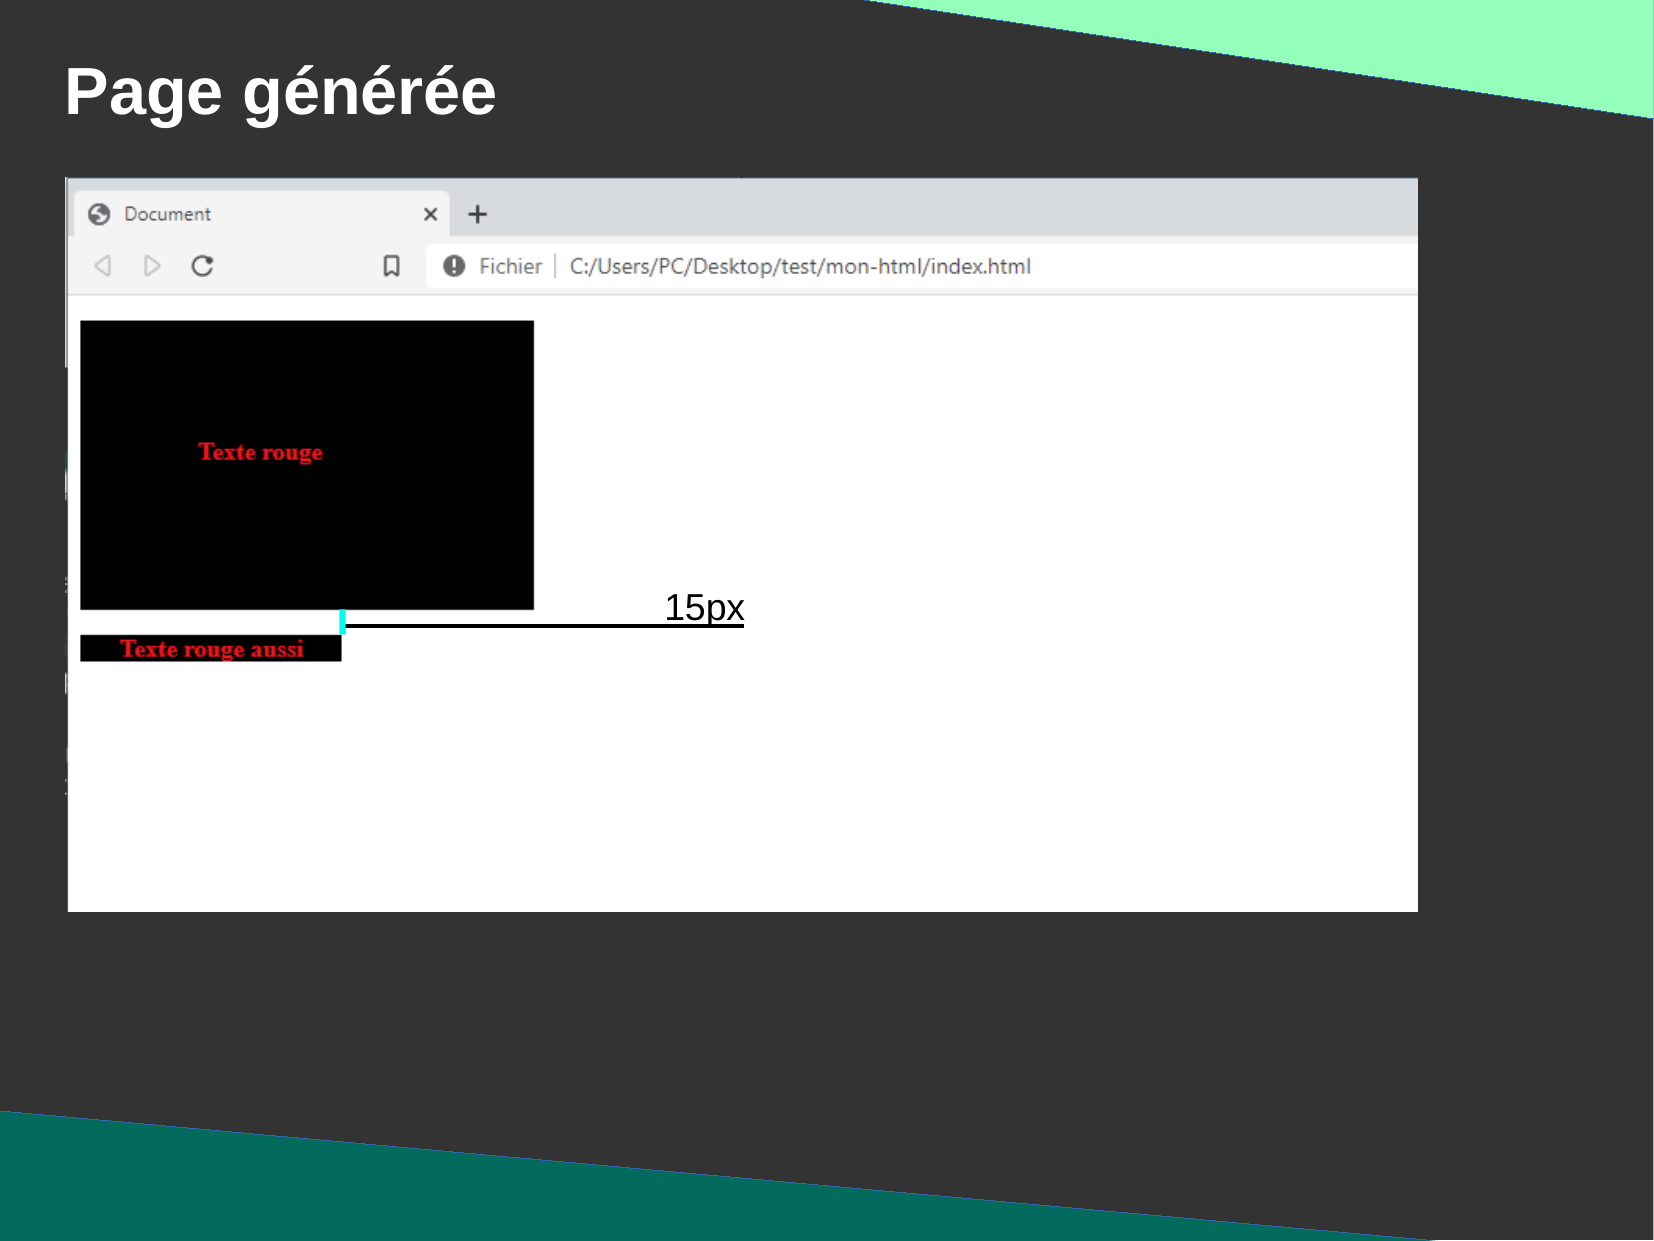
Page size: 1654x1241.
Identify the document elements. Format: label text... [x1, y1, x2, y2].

text_box [864, 0, 1654, 119]
picture [65, 177, 1418, 912]
text_box 15px [649, 578, 768, 636]
title Page générée [64, 54, 1553, 157]
